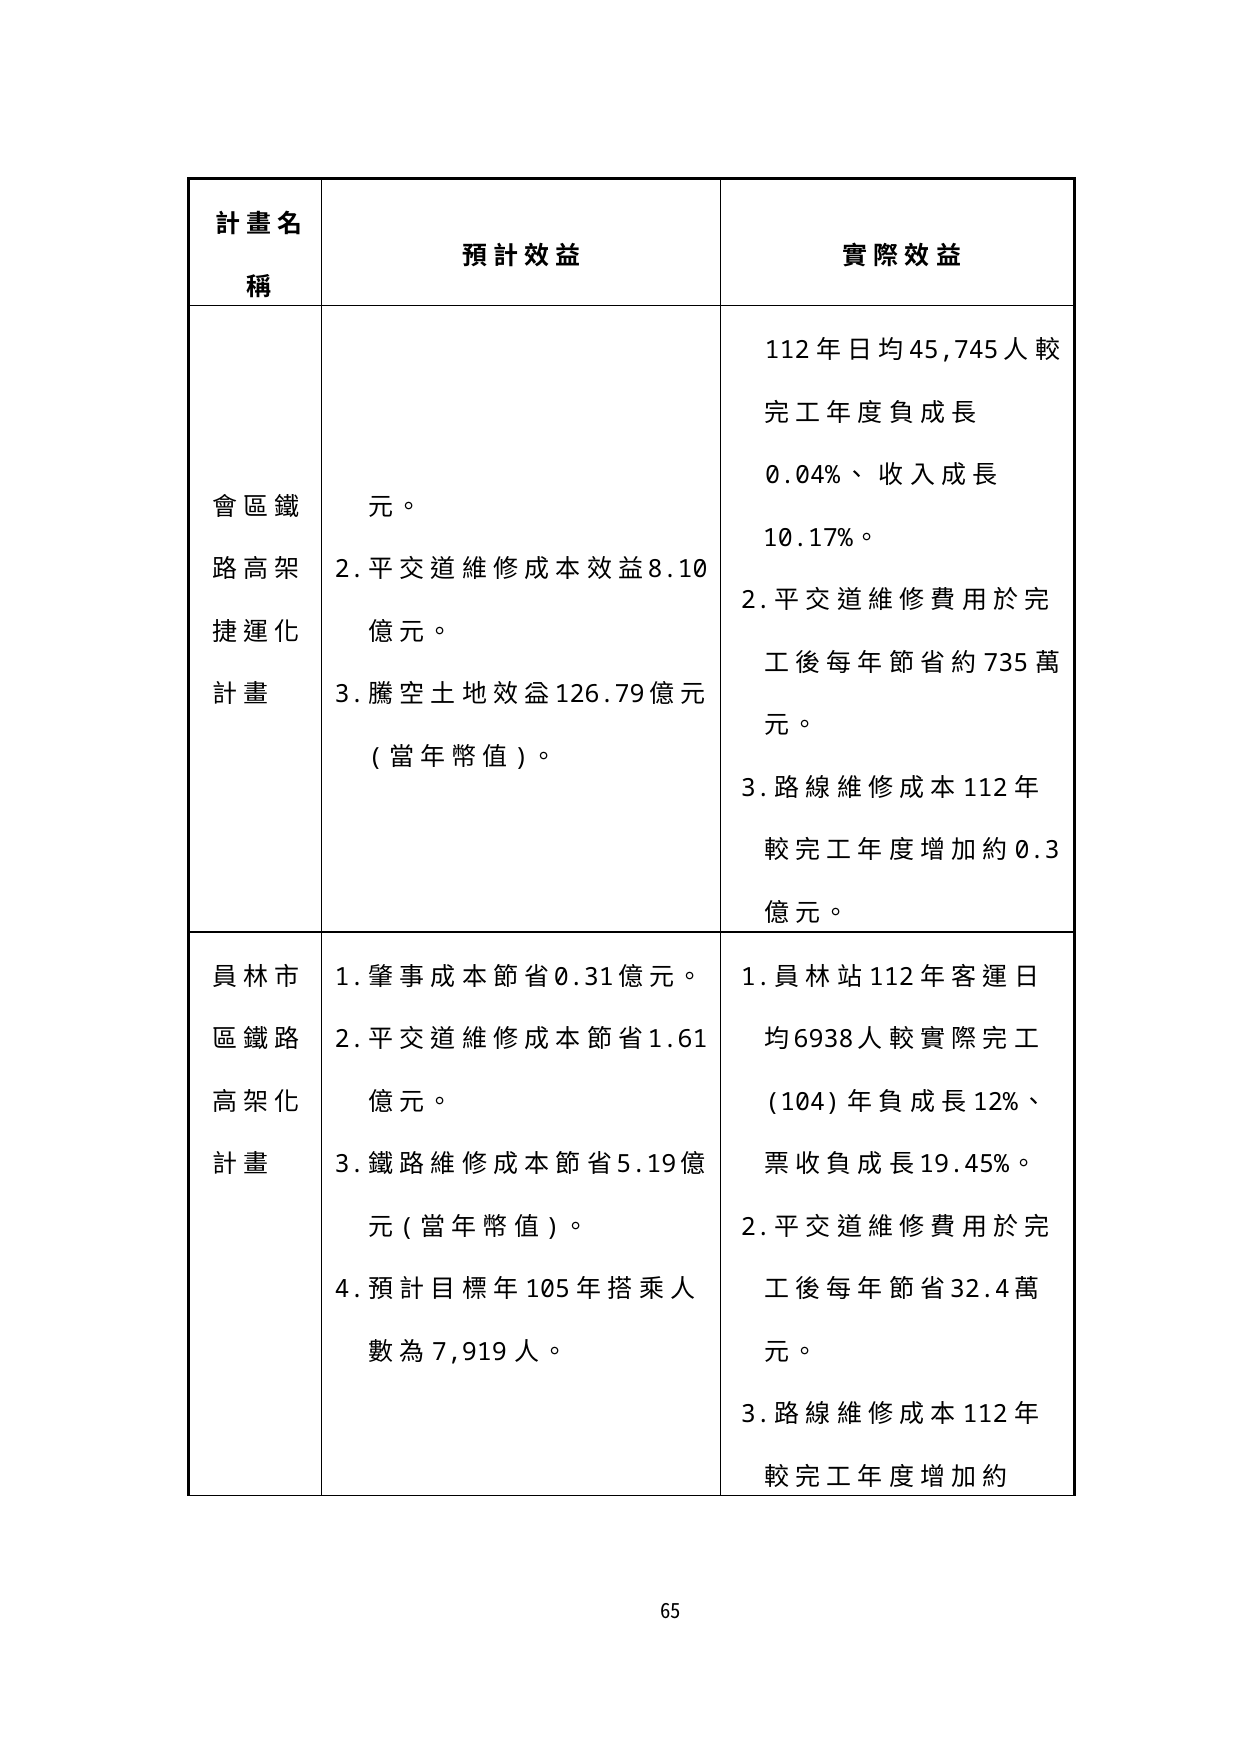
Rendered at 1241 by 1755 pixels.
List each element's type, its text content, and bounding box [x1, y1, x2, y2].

table_cell [190, 933, 321, 1495]
table_header 計畫名稱 [190, 180, 321, 305]
table_header 實際效益 [721, 180, 1073, 305]
table_cell [190, 306, 321, 931]
table_header 會區鐵路高架捷運化計畫 [200, 463, 310, 713]
table_cell 1.肇事成本節省0.31億元。 2.平交道維修成本節省1.61億元。 3.鐵路維修成本節省5.19億元(當年幣值)。 4.預計目標年105年搭乘人數為7,919人。 [322, 933, 720, 1495]
table_header 員林市區鐵路高架化計畫 [200, 933, 310, 1182]
table_cell 112年日均45,745人較完工年度負成長0.04%、收入成長10.17%。 2.平交道維修費用於完工後每年節省約735萬元。 3.路線維修成本112年較完工年度增加約0.3億元。 [721, 306, 1073, 931]
table_header 預計效益 [322, 180, 720, 305]
table_cell 元。 2.平交道維修成本效益8.10億元。 3.騰空土地效益126.79億元(當年幣值)。 [322, 306, 720, 931]
table_cell 1.員林站112年客運日均6938人較實際完工(104)年負成長12%、票收負成長19.45%。 2.平交道維修費用於完工後每年節省32.4萬元。 3.路線維修成本112年較完工年度增加約 [721, 933, 1073, 1495]
